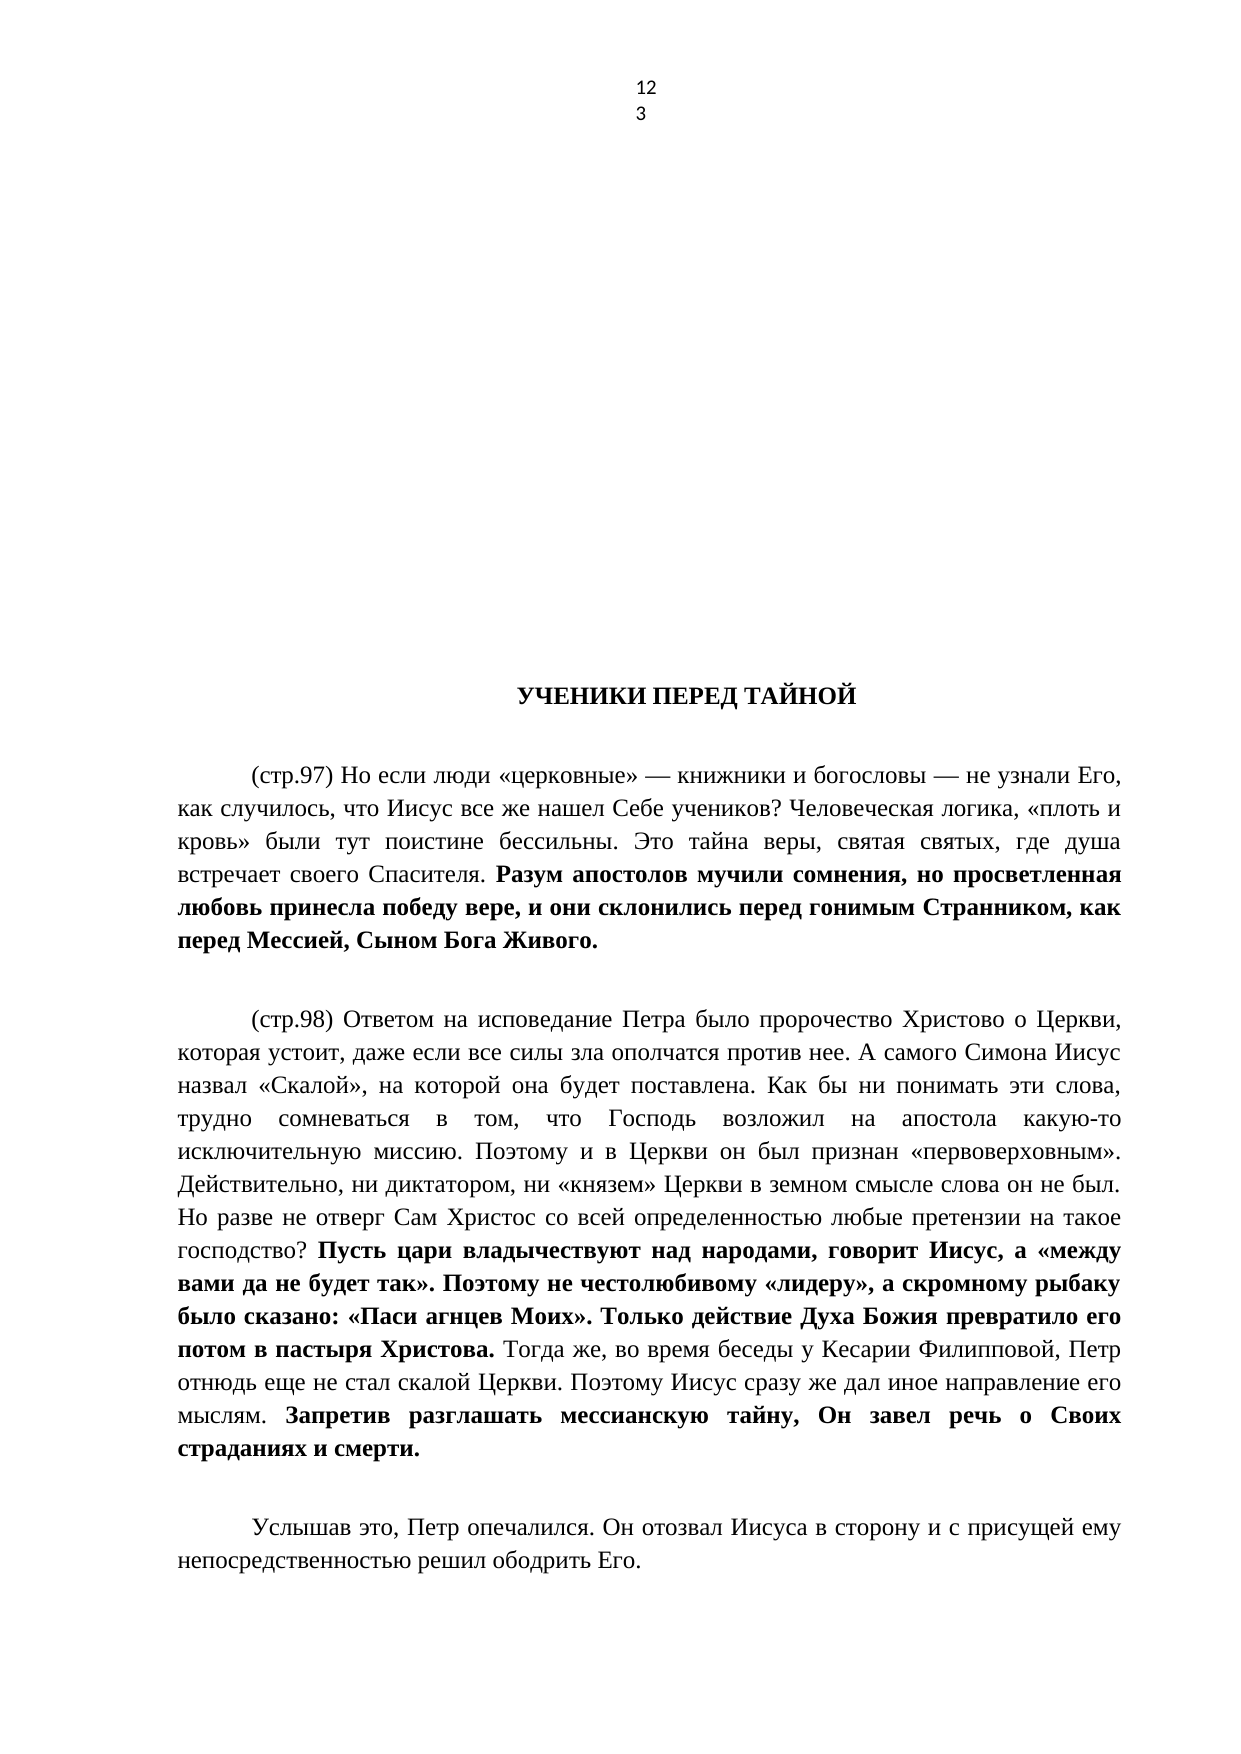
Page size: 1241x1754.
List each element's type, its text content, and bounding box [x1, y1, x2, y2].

text (стр.98) Ответом на исповедание Петра было пророчество Христово о Церкви, которая устоит, даже если все силы зла ополчатся против нее. А самого Симона Иисус назвал «Скалой», на которой она будет поставлена. Как бы ни понимать эти слова, трудно сомневаться в том, что Господь возложил на апостола какую-то исключительную миссию. Поэтому и в Церкви он был признан «первоверховным». Действительно, ни диктатором, ни «князем» Церкви в земном смысле слова он не был. Но разве не отверг Сам Христос со всей определенностью любые претензии на такое господство? Пусть цари владычествуют над народами, говорит Иисус, а «между вами да не будет так». Поэтому не честолюбивому «лидеру», а скромному рыбаку было сказано: «Паси агнцев Моих». Только действие Духа Божия превратило его потом в пастыря Христова. Тогда же, во время беседы у Кесарии Филипповой, Петр отнюдь еще не стал скалой Церкви. Поэтому Иисус сразу же дал иное направление его мыслям. Запретив разглашать мессианскую тайну, Он завел речь о Своих страданиях и смерти. [177, 1004, 1122, 1462]
text (стр.97) Но если люди «церковные» — книжники и богословы — не узнали Его, как случилось, что Иисус все же нашел Себе учеников? Человеческая логика, «плоть и кровь» были тут поистине бессильны. Это тайна веры, святая святых, где душа встречает своего Спасителя. Разум апостолов мучили сомнения, но просветленная любовь принесла победу вере, и они склонились перед гонимым Странником, как перед Мессией, Сыном Бога Живого. [177, 760, 1122, 954]
text Услышав это, Петр опечалился. Он отозвал Иисуса в сторону и с присущей ему непосредственностью решил ободрить Его. [177, 1512, 1122, 1574]
text УЧЕНИКИ ПЕРЕД ТАЙНОЙ [177, 681, 1122, 710]
